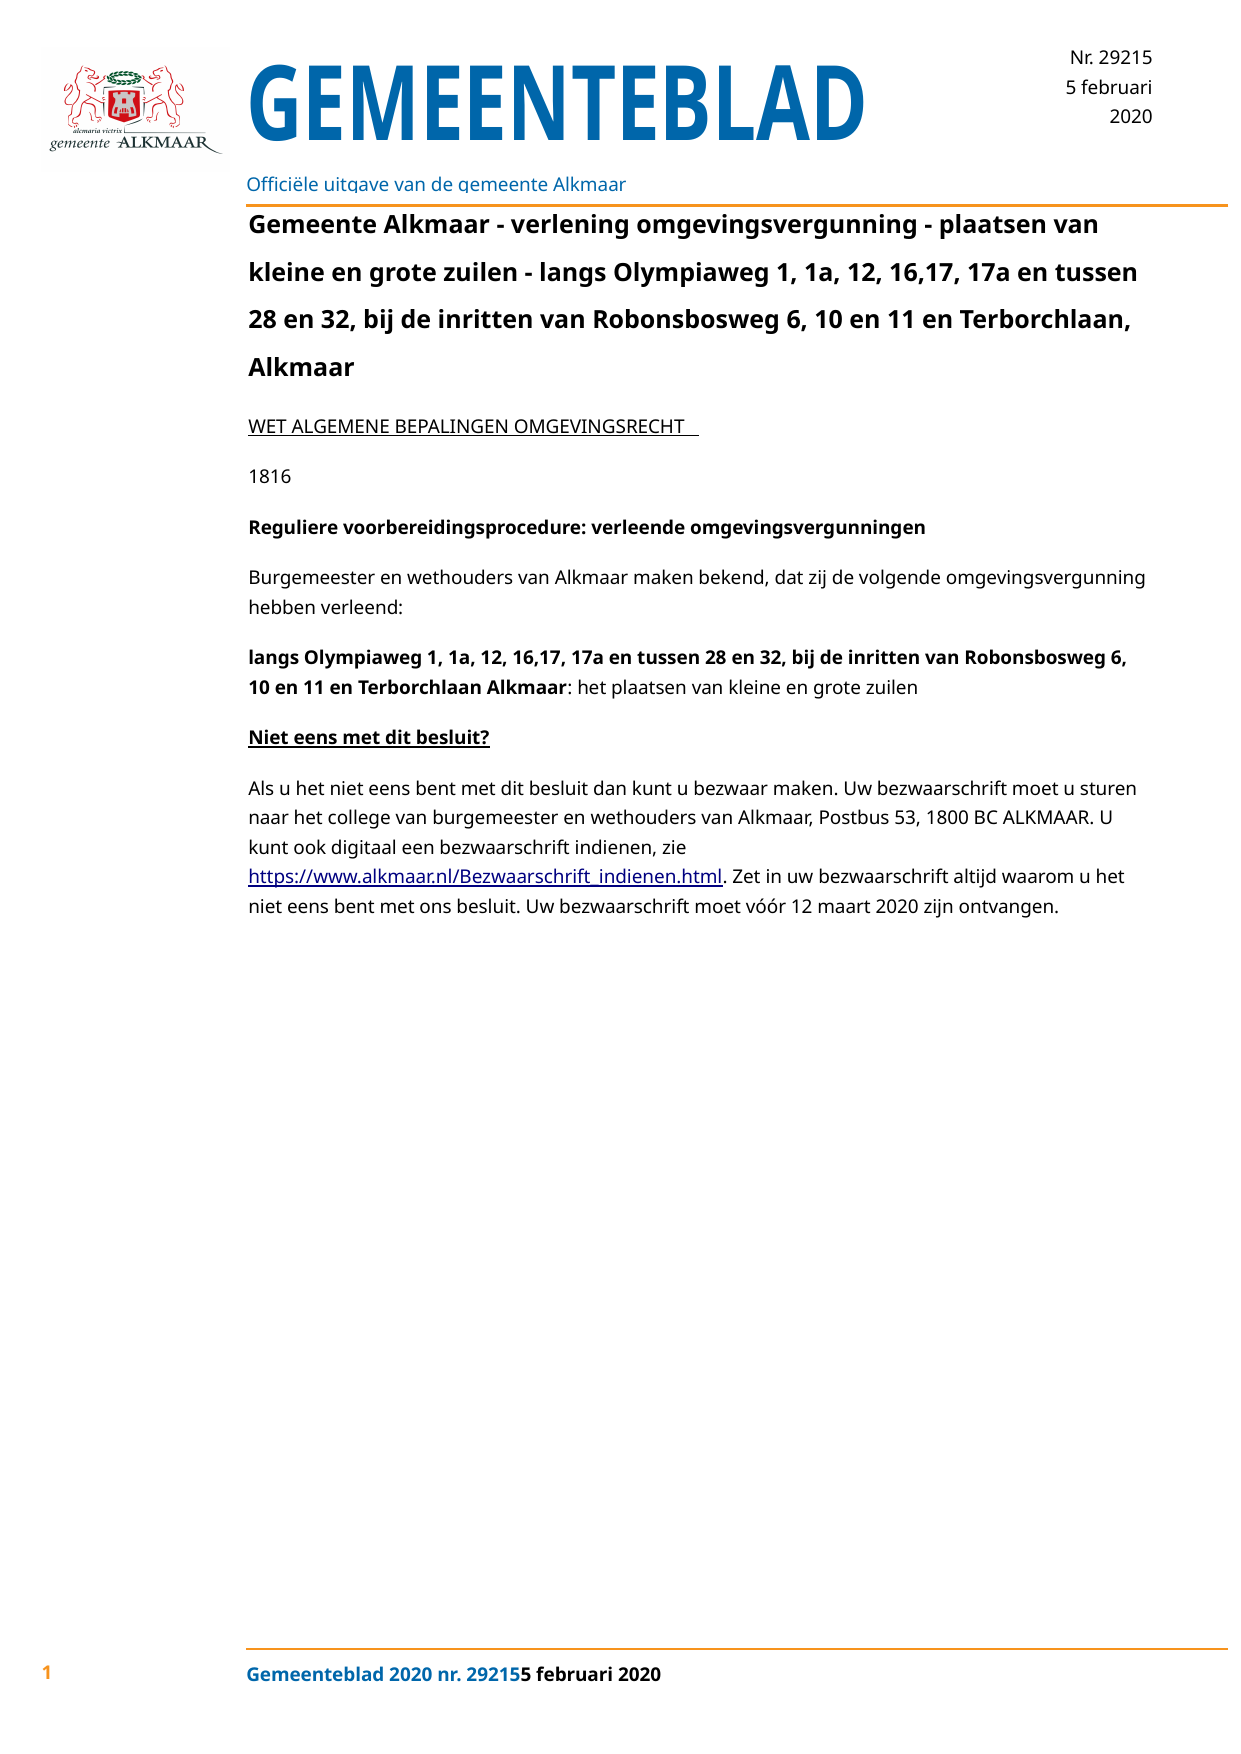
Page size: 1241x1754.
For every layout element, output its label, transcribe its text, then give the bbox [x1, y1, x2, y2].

text Burgemeester en wethouders van Alkmaar maken bekend, dat zij de volgende omgevingsvergunning hebben verleend: [248, 564, 1152, 620]
text WET ALGEMENE BEPALINGEN OMGEVINGSRECHT [248, 413, 1152, 439]
text Gemeente Alkmaar - verlening omgevingsvergunning - plaatsen van kleine en grote zuilen - langs Olympiaweg 1, 1a, 12, 16,17, 17a en tussen 28 en 32, bij de inritten van Robonsbosweg 6, 10 en 11 en Terborchlaan, Alkmaar [248, 207, 1152, 384]
text Reguliere voorbereidingsprocedure: verleende omgevingsvergunningen [248, 514, 1152, 540]
text Niet eens met dit besluit? [248, 724, 1152, 750]
text Als u het niet eens bent met dit besluit dan kunt u bezwaar maken. Uw bezwaarschrift moet u sturen naar het college van burgemeester en wethouders van Alkmaar, Postbus 53, 1800 BC ALKMAAR. U kunt ook digitaal een bezwaarschrift indienen, zie https://www.alkmaar.nl/Bezwaarschrift_indienen.html. Zet in uw bezwaarschrift altijd waarom u het niet eens bent met ons besluit. Uw bezwaarschrift moet vóór 12 maart 2020 zijn ontvangen. [248, 775, 1152, 919]
text 1816 [248, 463, 1152, 489]
picture [41, 47, 231, 172]
text langs Olympiaweg 1, 1a, 12, 16,17, 17a en tussen 28 en 32, bij de inritten van Robonsbosweg 6, 10 en 11 en Terborchlaan Alkmaar: het plaatsen van kleine en grote zuilen [248, 644, 1152, 700]
